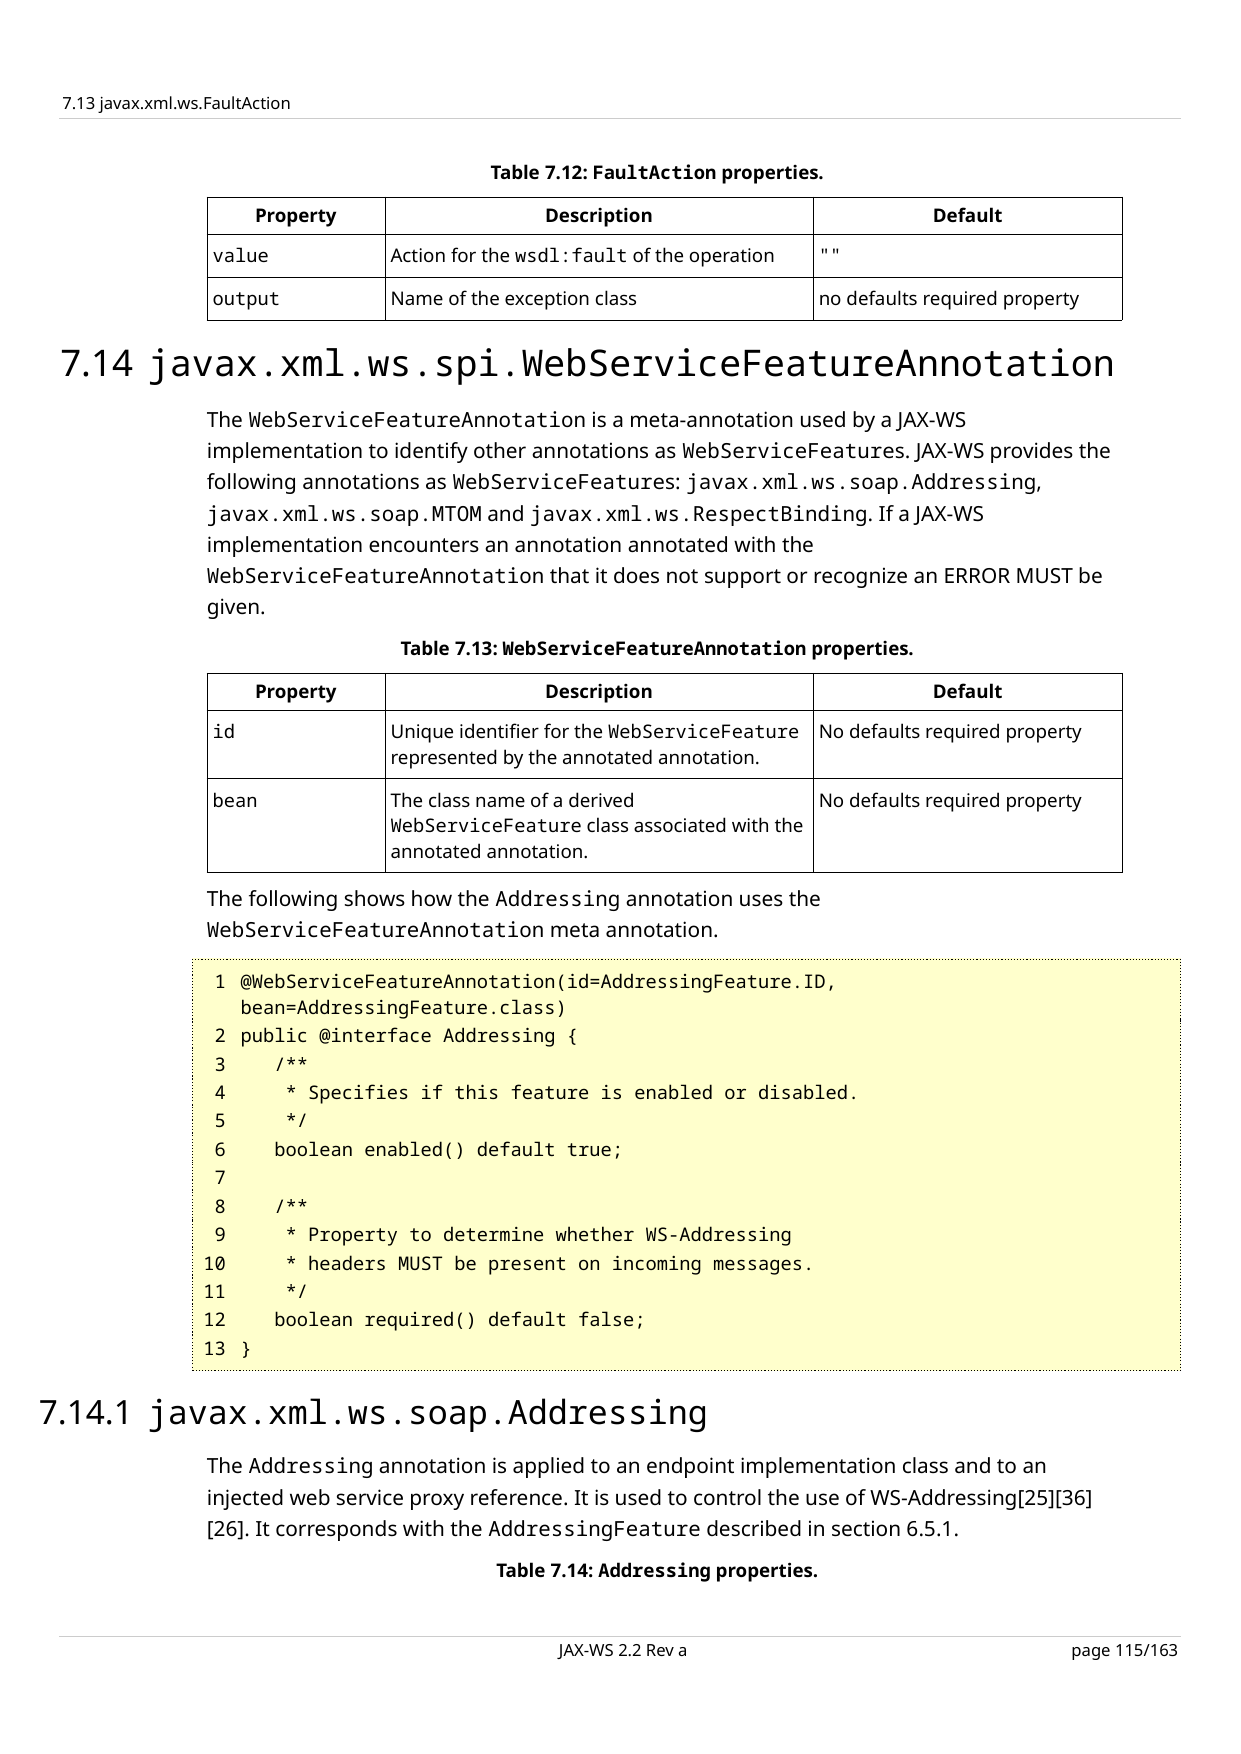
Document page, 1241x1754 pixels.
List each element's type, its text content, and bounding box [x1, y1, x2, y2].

text Table 7.12: FaultAction properties. [192, 159, 1122, 185]
text The following shows how the Addressing annotation uses the WebServiceFeatureAnnotation meta annotation. [207, 884, 1122, 944]
list public @interface Addressing { [192, 1012, 1181, 1041]
subtitle javax.xml.ws.soap.Addressing [133, 1388, 1181, 1434]
list } [192, 1325, 1181, 1371]
table_cell No defaults required property [814, 711, 1122, 778]
text Table 7.13: WebServiceFeatureAnnotation properties. [192, 636, 1122, 661]
table_cell no defaults required property [814, 278, 1122, 319]
list * headers MUST be present on incoming messages. [192, 1240, 1181, 1268]
list boolean required() default false; [192, 1297, 1181, 1325]
table_cell bean [208, 779, 385, 872]
table_cell The class name of a derived WebServiceFeature class associated with the annotated annotation. [386, 779, 813, 872]
table_header Description [386, 198, 813, 234]
list boolean enabled() default true; [192, 1126, 1181, 1154]
table_header Property [208, 674, 385, 710]
list * Property to determine whether WS-Addressing [192, 1211, 1181, 1240]
list */ [192, 1268, 1181, 1297]
list /** [192, 1183, 1181, 1211]
table_cell Name of the exception class [386, 278, 813, 319]
list /** [192, 1041, 1181, 1069]
table_cell "" [814, 235, 1122, 277]
table_cell id [208, 711, 385, 778]
subtitle javax.xml.ws.spi.WebServiceFeatureAnnotation [133, 337, 1181, 387]
table_cell Action for the wsdl:fault of the operation [386, 235, 813, 277]
text The WebServiceFeatureAnnotation is a meta-annotation used by a JAX-WS implementation to identify other annotations as WebServiceFeatures. JAX-WS provides the following annotations as WebServiceFeatures: javax.xml.ws.soap.Addressing, javax.xml.ws.soap.MTOM and javax.xml.ws.RespectBinding. If a JAX-WS implementation encounters an annotation annotated with the WebServiceFeatureAnnotation that it does not support or recognize an ERROR MUST be given. [207, 405, 1122, 621]
table_header Default [814, 198, 1122, 234]
table_header Property [208, 198, 385, 234]
text The Addressing annotation is applied to an endpoint implementation class and to an injected web service proxy reference. It is used to control the use of WS-Addressing[25][36][26]. It corresponds with the AddressingFeature described in section 6.5.1. [207, 1452, 1122, 1542]
list */ [192, 1098, 1181, 1126]
text Table 7.14: Addressing properties. [192, 1557, 1122, 1583]
list * Specifies if this feature is enabled or disabled. [192, 1069, 1181, 1098]
table_cell output [208, 278, 385, 319]
list @WebServiceFeatureAnnotation(id=AddressingFeature.ID, bean=AddressingFeature.class) [192, 958, 1181, 1012]
table_cell No defaults required property [814, 779, 1122, 872]
table_header Default [814, 674, 1122, 710]
table_cell value [208, 235, 385, 277]
table_cell Unique identifier for the WebServiceFeature represented by the annotated annotation. [386, 711, 813, 778]
table_header Description [386, 674, 813, 710]
